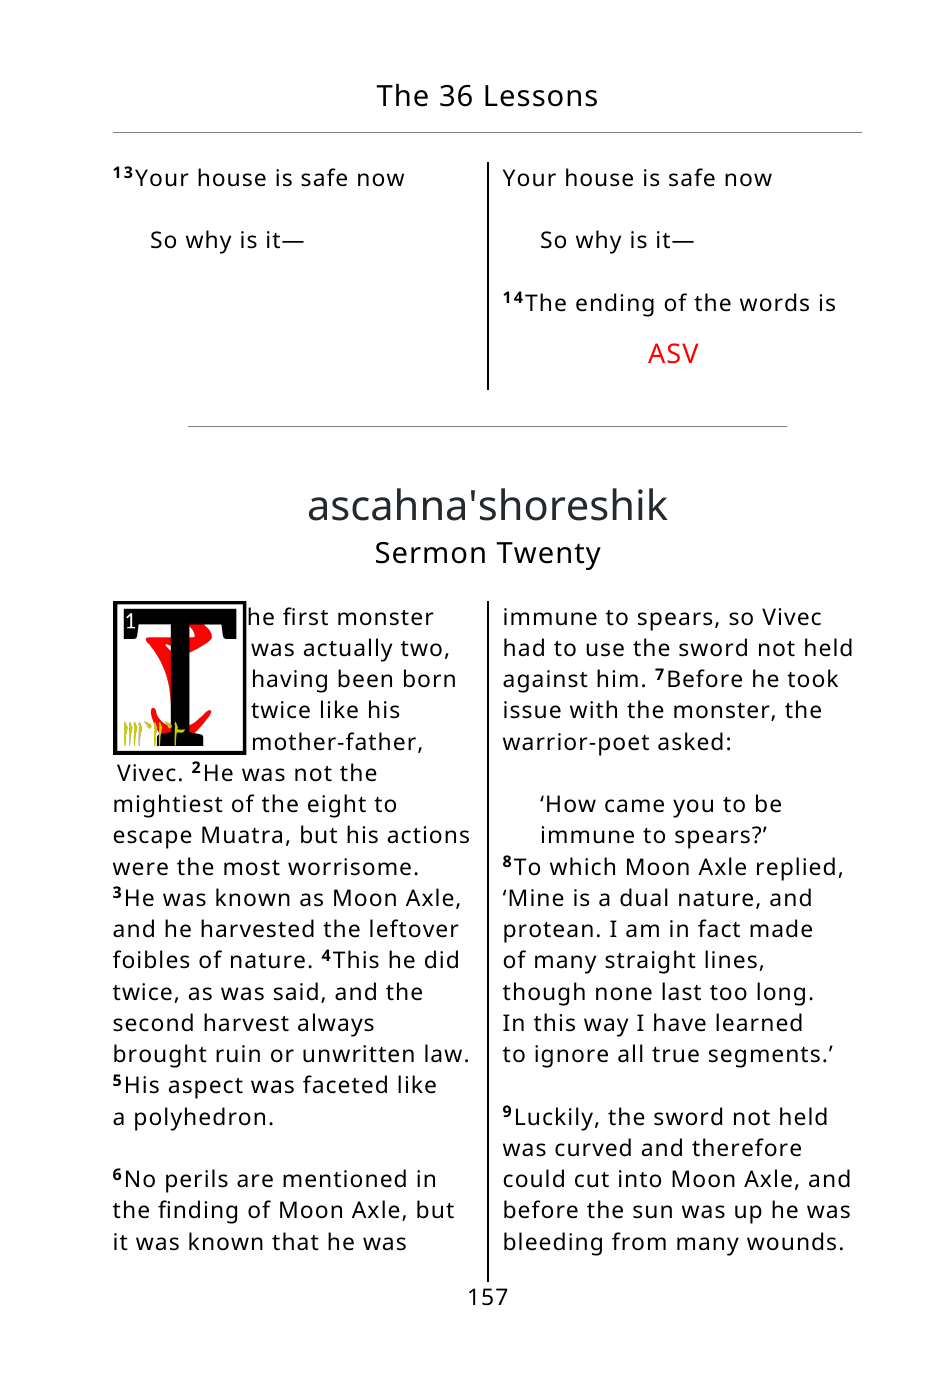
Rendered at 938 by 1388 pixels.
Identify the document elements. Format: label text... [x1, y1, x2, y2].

text 13Your house is safe now [112, 162, 416, 193]
text Your house is safe now [502, 162, 862, 193]
text ‘How came you to be immune to spears?’ [540, 788, 844, 851]
text Vivec. 2He was not the mightiest of the eight to escape Muatra, but his actions were the most worrisome. 3He was known as Moon Axle, and he harvested the leftover foibles of nature. 4This he did twice, as was said, and the second harvest always brought ruin or unwritten law. 5His aspect was faceted like a polyhedron. [112, 757, 472, 1132]
text was actually two, [247, 632, 472, 663]
text So why is it— [150, 224, 472, 255]
subtitle ascahna'shoreshik [112, 476, 862, 532]
picture [113, 601, 247, 755]
text The 36 Lessons [112, 75, 862, 115]
text 9Luckily, the sword not held was curved and therefore could cut into Moon Axle, and before the sun was up he was bleeding from many wounds. [502, 1101, 862, 1257]
text 14The ending of the words is [502, 287, 862, 318]
text 8To which Moon Axle replied, ‘Mine is a dual nature, and protean. I am in fact made of many straight lines, though none last too long. In this way I have learned to ignore all true segments.’ [502, 851, 862, 1069]
text ASV [502, 335, 844, 372]
text having been born [247, 663, 472, 694]
text twice like his [247, 694, 472, 726]
text immune to spears, so Vivec had to use the sword not held against him. 7Before he took issue with the monster, the warrior-poet asked: [502, 601, 862, 757]
text he first monster [247, 601, 472, 632]
text mother-father, [112, 726, 472, 757]
text So why is it— [540, 224, 862, 255]
text Sermon Twenty [112, 532, 862, 572]
text 6No perils are mentioned in the finding of Moon Axle, but it was known that he was [112, 1163, 472, 1257]
